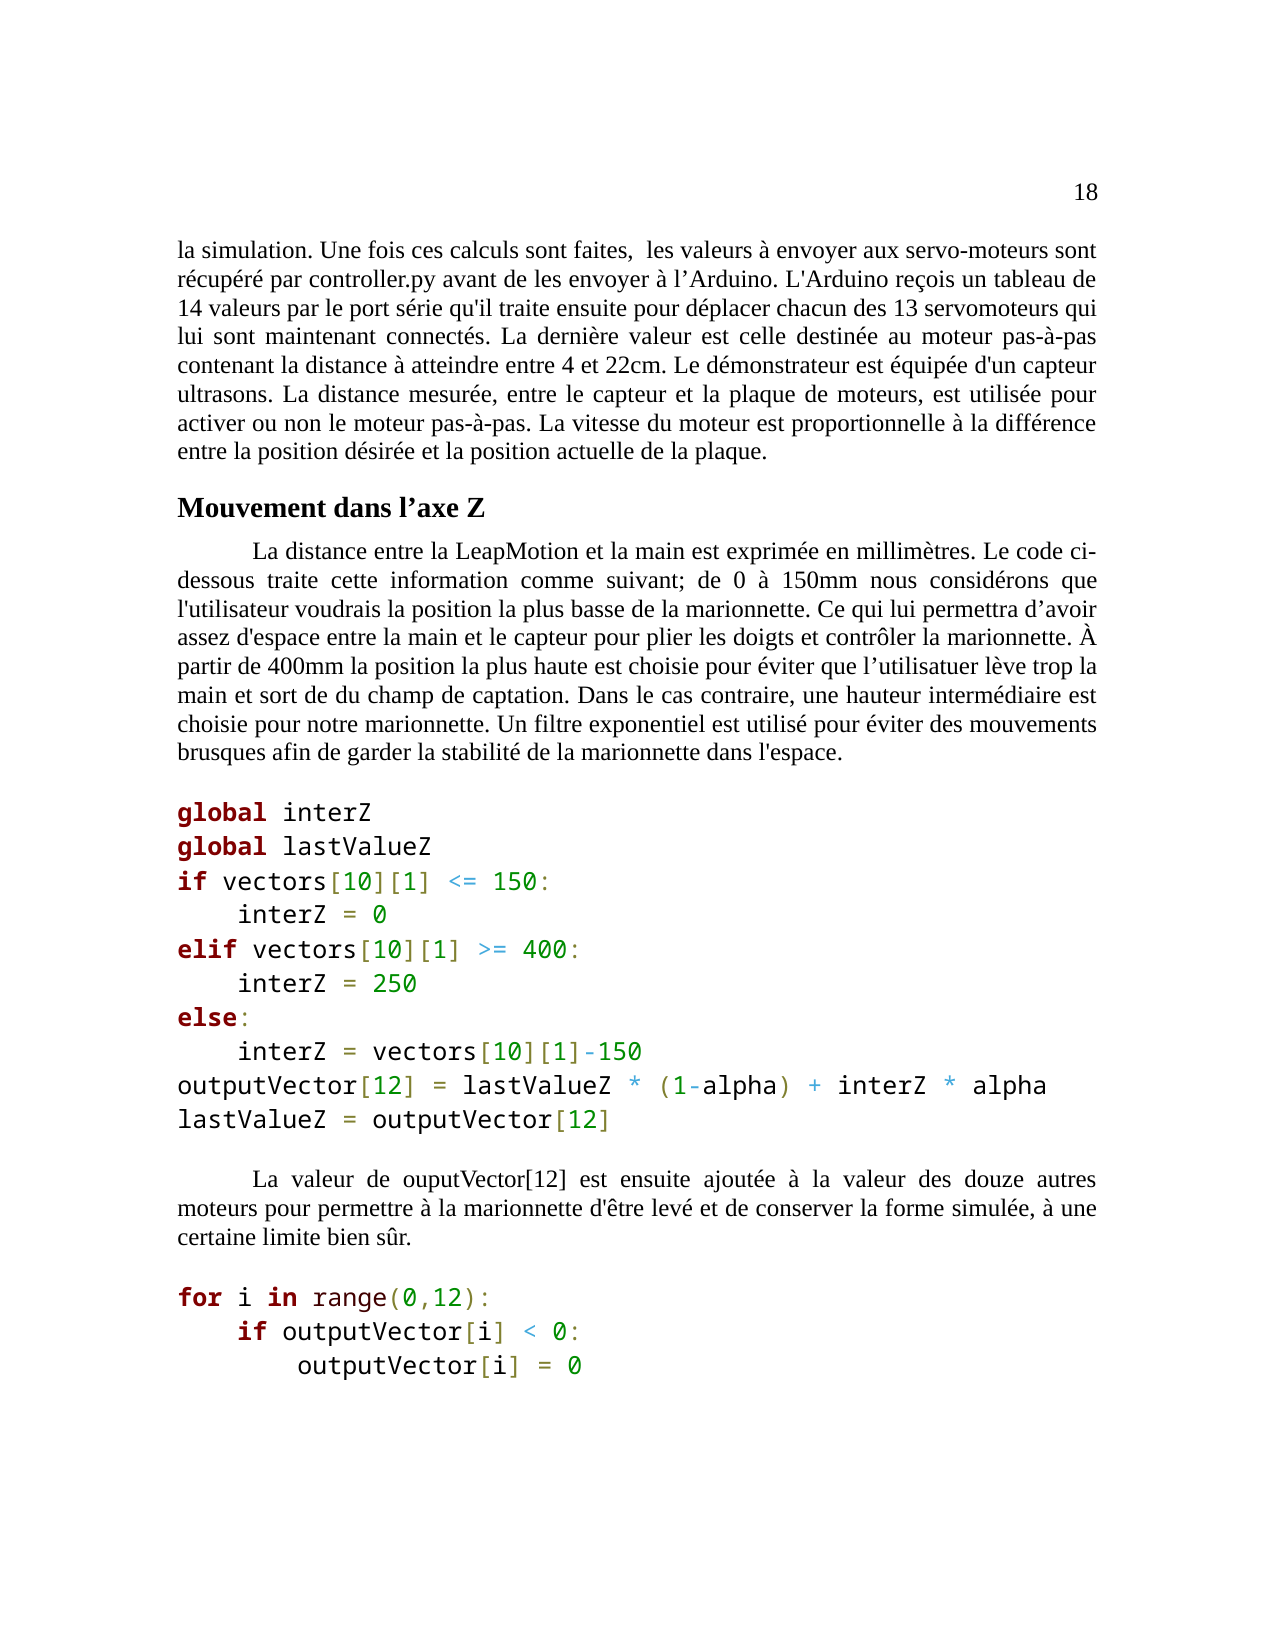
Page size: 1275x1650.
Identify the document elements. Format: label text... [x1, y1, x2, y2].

text if vectors[10][1] <= 150: [177, 863, 1098, 897]
text interZ = 0 [177, 897, 1098, 931]
text la simulation. Une fois ces calculs sont faites, les valeurs à envoyer aux servo-moteurs sont récupéré par controller.py avant de les envoyer à l’Arduino. L'Arduino reçois un tableau de 14 valeurs par le port série qu'il traite ensuite pour déplacer chacun des 13 servomoteurs qui lui sont maintenant connectés. La dernière valeur est celle destinée au moteur pas-à-pas contenant la distance à atteindre entre 4 et 22cm. Le démonstrateur est équipée d'un capteur ultrasons. La distance mesurée, entre le capteur et la plaque de moteurs, est utilisée pour activer ou non le moteur pas-à-pas. La vitesse du moteur est proportionnelle à la différence entre la position désirée et la position actuelle de la plaque. [177, 235, 1098, 465]
text interZ = vectors[10][1]-150 [177, 1033, 1098, 1067]
text lastValueZ = outputVector[12] [177, 1102, 1098, 1136]
text else: [177, 999, 1098, 1033]
text La distance entre la LeapMotion et la main est exprimée en millimètres. Le code ci-dessous traite cette information comme suivant; de 0 à 150mm nous considérons que l'utilisateur voudrais la position la plus basse de la marionnette. Ce qui lui permettra d’avoir assez d'espace entre la main et le capteur pour plier les doigts et contrôler la marionnette. À partir de 400mm la position la plus haute est choisie pour éviter que l’utilisatuer lève trop la main et sort de du champ de captation. Dans le cas contraire, une hauteur intermédiaire est choisie pour notre marionnette. Un filtre exponentiel est utilisé pour éviter des mouvements brusques afin de garder la stabilité de la marionnette dans l'espace. [177, 536, 1098, 766]
text elif vectors[10][1] >= 400: [177, 931, 1098, 965]
text La valeur de ouputVector[12] est ensuite ajoutée à la valeur des douze autres moteurs pour permettre à la marionnette d'être levé et de conserver la forme simulée, à une certaine limite bien sûr. [177, 1164, 1098, 1251]
text outputVector[i] = 0 [177, 1347, 1098, 1382]
text for i in range(0,12): [177, 1279, 1098, 1313]
text global interZ [177, 795, 1098, 829]
text interZ = 250 [177, 965, 1098, 999]
text if outputVector[i] < 0: [177, 1313, 1098, 1347]
text outputVector[12] = lastValueZ * (1-alpha) + interZ * alpha [177, 1067, 1098, 1102]
text global lastValueZ [177, 829, 1098, 863]
subtitle Mouvement dans l’axe Z [177, 490, 1098, 524]
